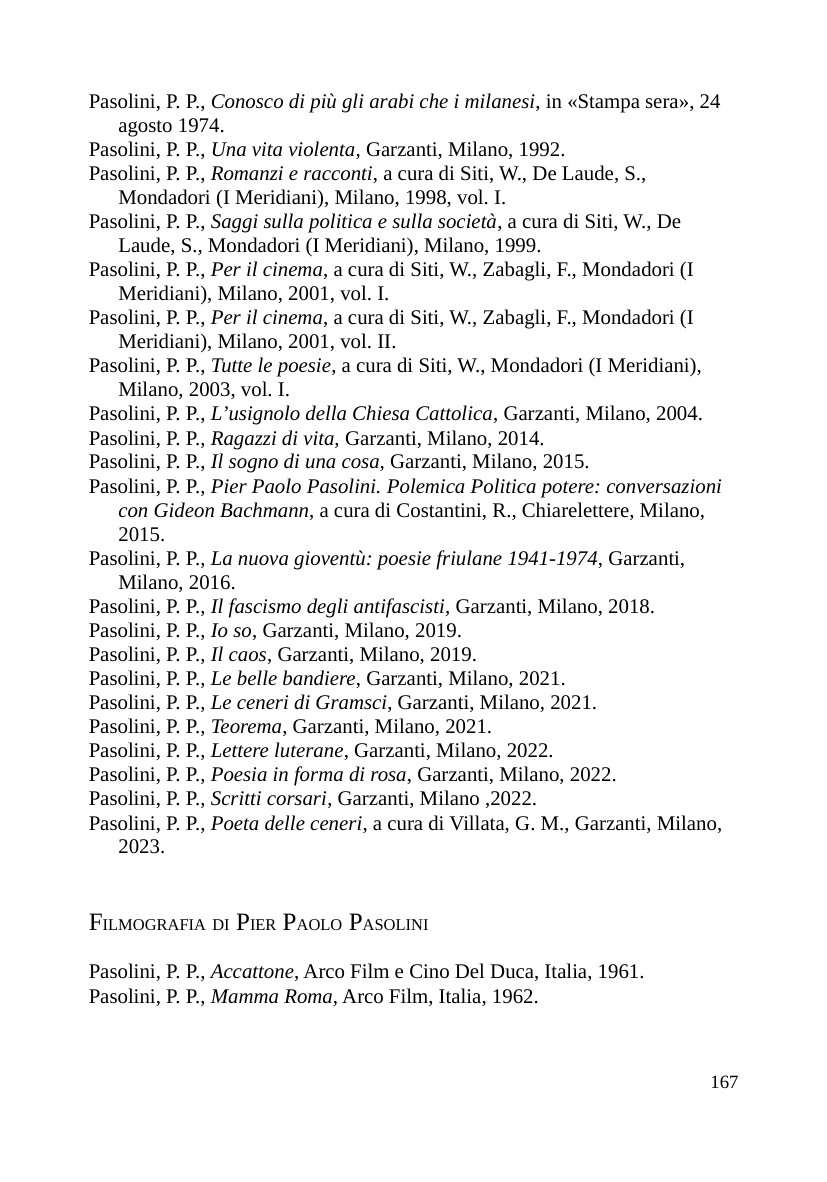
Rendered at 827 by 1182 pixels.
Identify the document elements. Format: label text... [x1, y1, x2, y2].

text Pasolini, P. P., Lettere luterane, Garzanti, Milano, 2022. [88, 738, 738, 762]
text Pasolini, P. P., Una vita violenta, Garzanti, Milano, 1992. [88, 137, 738, 161]
text Pasolini, P. P., Le ceneri di Gramsci, Garzanti, Milano, 2021. [88, 690, 738, 714]
text Pasolini, P. P., Per il cinema, a cura di Siti, W., Zabagli, F., Mondadori (I Meridiani), Milano, 2001, vol. II. [88, 305, 738, 353]
text Filmografia di Pier Paolo Pasolini [88, 907, 738, 935]
text Pasolini, P. P., Io so, Garzanti, Milano, 2019. [88, 618, 738, 642]
text Pasolini, P. P., Le belle bandiere, Garzanti, Milano, 2021. [88, 666, 738, 690]
text Pasolini, P. P., Conosco di più gli arabi che i milanesi, in «Stampa sera», 24 agosto 1974. [88, 88, 738, 137]
text Pasolini, P. P., Saggi sulla politica e sulla società, a cura di Siti, W., De Laude, S., Mondadori (I Meridiani), Milano, 1999. [88, 209, 738, 257]
text Pasolini, P. P., Poeta delle ceneri, a cura di Villata, G. M., Garzanti, Milano, 2023. [88, 810, 738, 858]
text Pasolini, P. P., Poesia in forma di rosa, Garzanti, Milano, 2022. [88, 762, 738, 786]
text Pasolini, P. P., Per il cinema, a cura di Siti, W., Zabagli, F., Mondadori (I Meridiani), Milano, 2001, vol. I. [88, 257, 738, 305]
text Pasolini, P. P., Romanzi e racconti, a cura di Siti, W., De Laude, S., Mondadori (I Meridiani), Milano, 1998, vol. I. [88, 161, 738, 209]
text Pasolini, P. P., Ragazzi di vita, Garzanti, Milano, 2014. [88, 425, 738, 449]
text Pasolini, P. P., Tutte le poesie, a cura di Siti, W., Mondadori (I Meridiani), Milano, 2003, vol. I. [88, 353, 738, 401]
text Pasolini, P. P., Teorema, Garzanti, Milano, 2021. [88, 714, 738, 738]
text Pasolini, P. P., Scritti corsari, Garzanti, Milano ,2022. [88, 786, 738, 810]
text Pasolini, P. P., Il sogno di una cosa, Garzanti, Milano, 2015. [88, 449, 738, 473]
text Pasolini, P. P., Il fascismo degli antifascisti, Garzanti, Milano, 2018. [88, 594, 738, 618]
text Pasolini, P. P., L’usignolo della Chiesa Cattolica, Garzanti, Milano, 2004. [88, 401, 738, 425]
text Pasolini, P. P., La nuova gioventù: poesie friulane 1941-1974, Garzanti, Milano, 2016. [88, 546, 738, 594]
text Pasolini, P. P., Accattone, Arco Film e Cino Del Duca, Italia, 1961. [88, 959, 738, 983]
text Pasolini, P. P., Il caos, Garzanti, Milano, 2019. [88, 642, 738, 666]
text Pasolini, P. P., Mamma Roma, Arco Film, Italia, 1962. [88, 983, 738, 1008]
text Pasolini, P. P., Pier Paolo Pasolini. Polemica Politica potere: conversazioni con Gideon Bachmann, a cura di Costantini, R., Chiarelettere, Milano, 2015. [88, 473, 738, 546]
